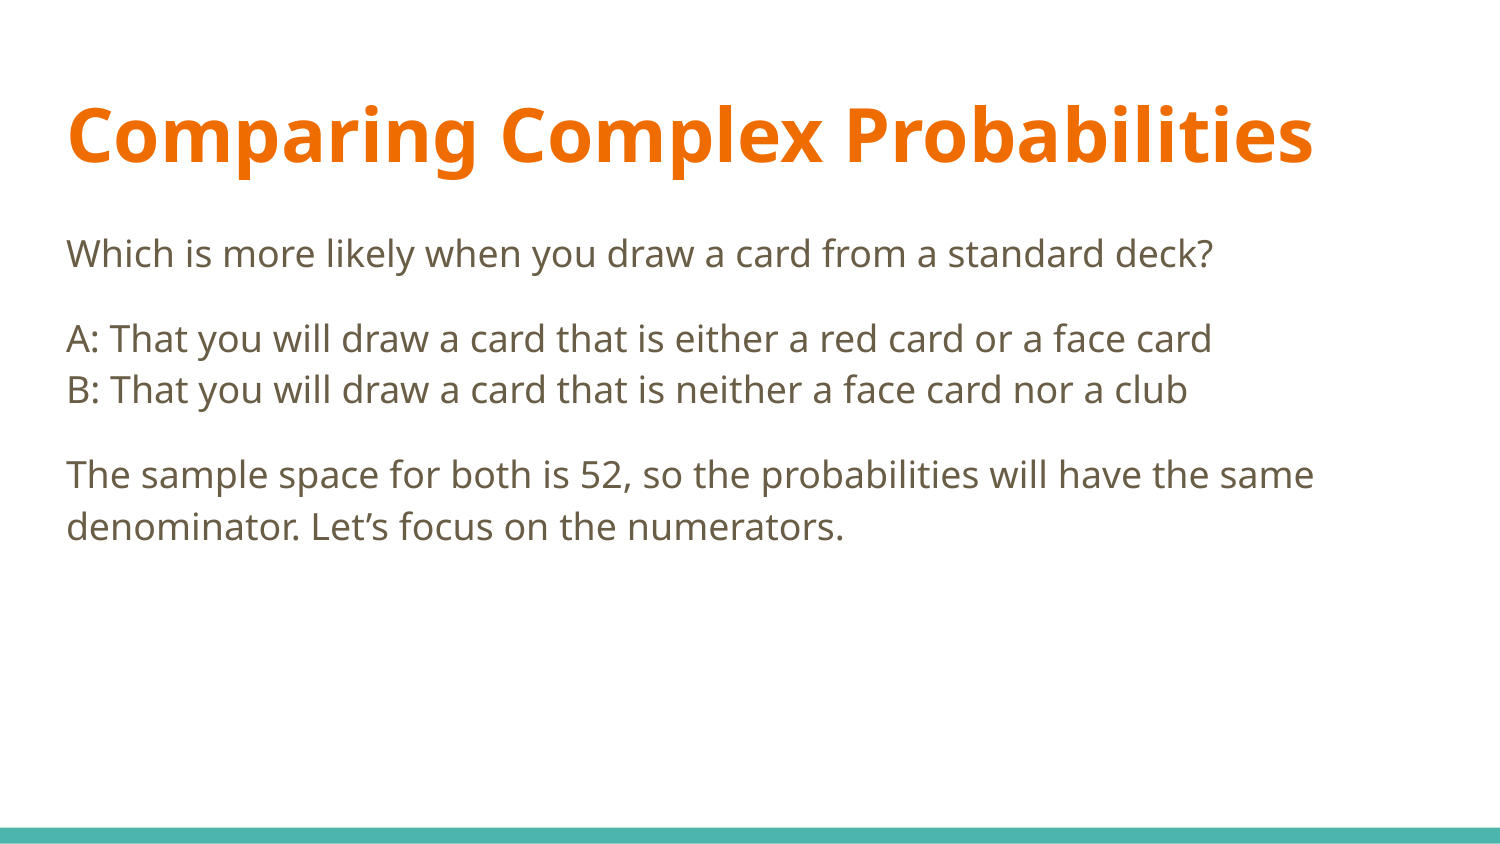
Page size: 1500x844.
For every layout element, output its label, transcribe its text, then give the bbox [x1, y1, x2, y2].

title Comparing Complex Probabilities [51, 72, 1449, 189]
list Which is more likely when you draw a card from a standard deck? A: That you will draw a card that is either a red card or a face card B: That you will draw a card that is neither a face card nor a club The sample space for both is 52, so the probabilities will have the same denominator. Let’s focus on the numerators. [51, 207, 1449, 750]
